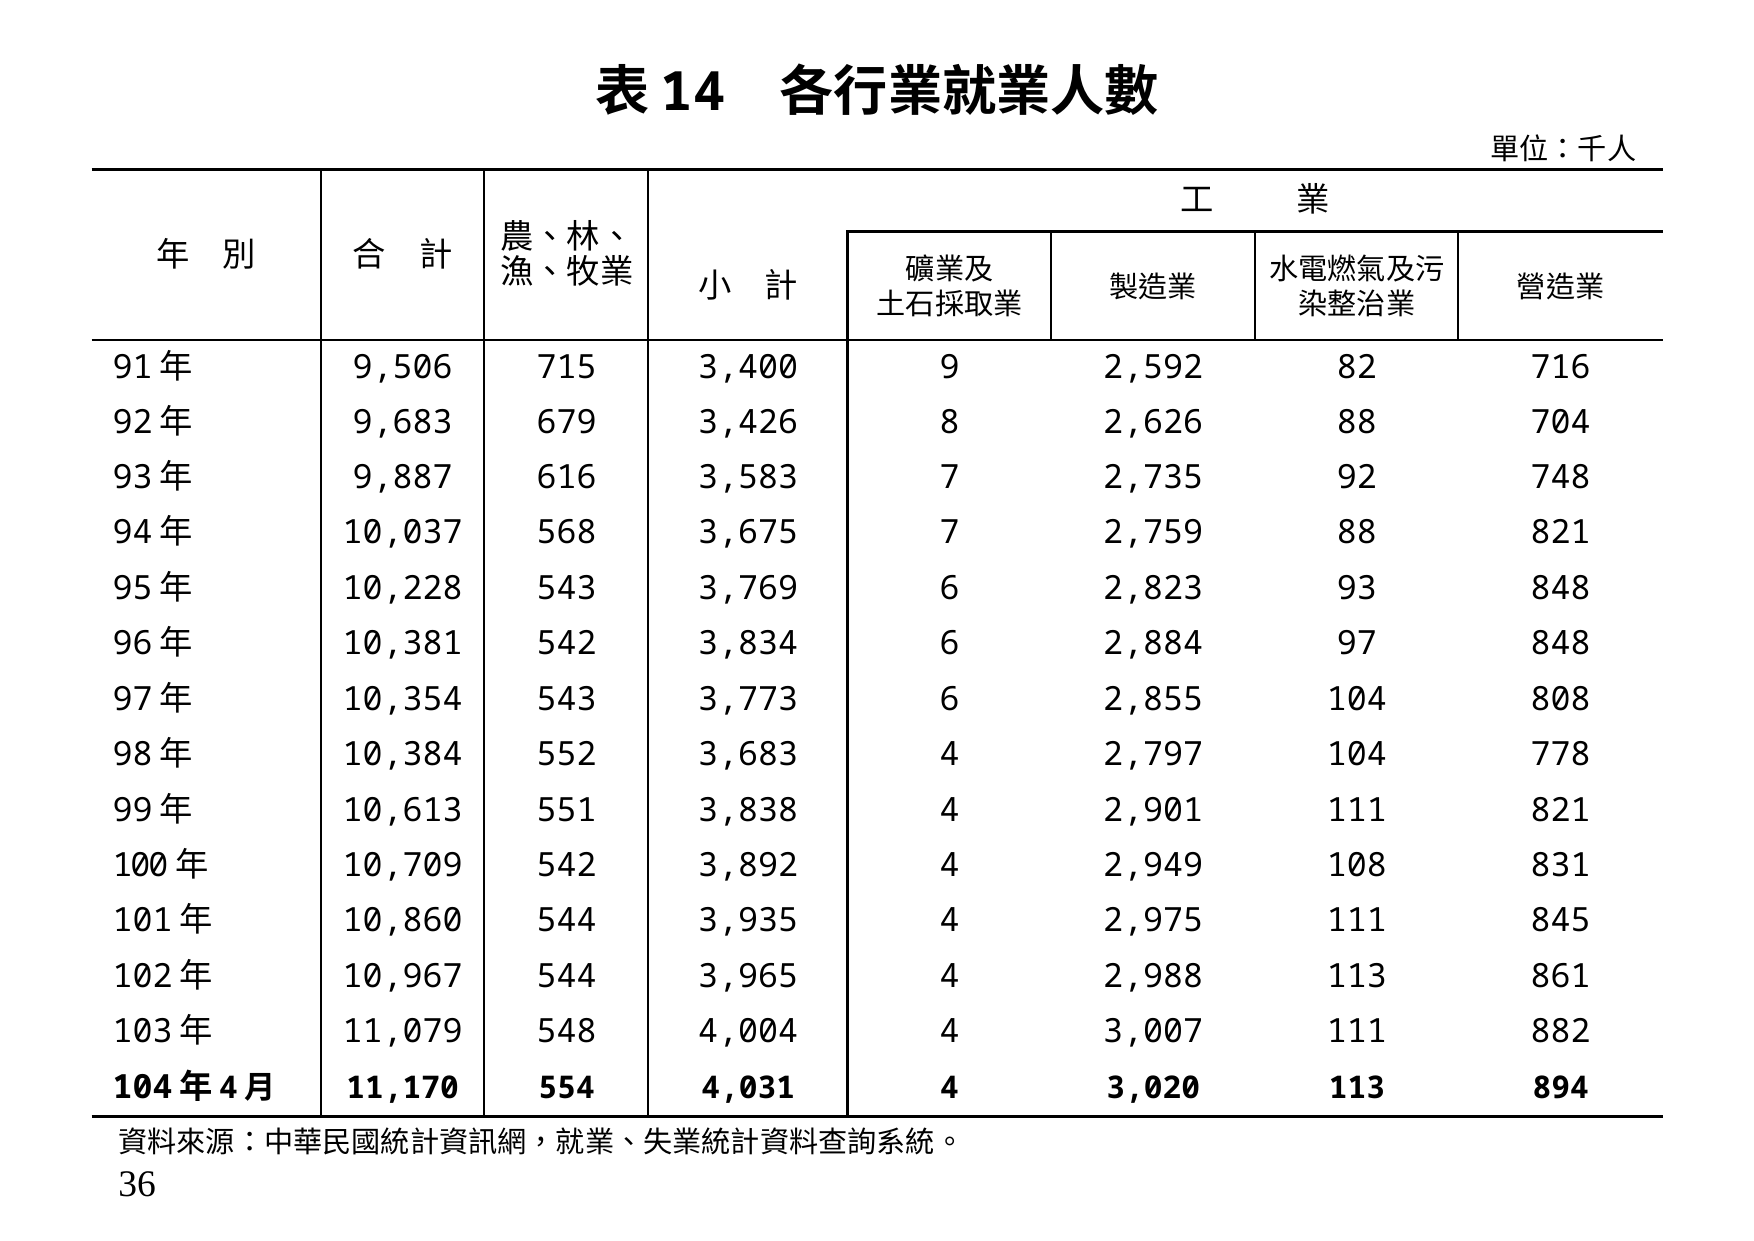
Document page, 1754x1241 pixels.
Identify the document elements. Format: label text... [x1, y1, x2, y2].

table_cell 3,965 [649, 949, 846, 1004]
table_cell 542 [485, 838, 647, 893]
table_cell 544 [485, 949, 647, 1004]
table_cell 4,004 [649, 1004, 846, 1060]
table_cell 88 [1255, 506, 1458, 561]
table_cell 548 [485, 1004, 647, 1060]
table_cell 821 [1458, 783, 1662, 838]
table_cell 6 [849, 561, 1051, 616]
table_cell 4 [849, 1004, 1051, 1060]
table_cell 831 [1458, 838, 1662, 893]
table_cell 小 計 [649, 230, 846, 339]
table_cell 113 [1255, 949, 1458, 1004]
table_cell 93 [1255, 561, 1458, 616]
table_cell 8 [849, 395, 1051, 450]
table_cell 716 [1458, 341, 1662, 395]
table_cell 704 [1458, 395, 1662, 450]
table_cell 778 [1458, 727, 1662, 783]
table_cell 10,709 [322, 838, 483, 893]
table_cell 4 [849, 894, 1051, 949]
table_cell 94年 [92, 506, 320, 561]
table_cell 100年 [92, 838, 320, 893]
table_cell 3,834 [649, 616, 846, 672]
table_cell 4 [849, 783, 1051, 838]
text 單位：千人 [118, 126, 1636, 168]
table_cell 92 [1255, 450, 1458, 506]
table_cell 111 [1255, 783, 1458, 838]
table_cell 9,683 [322, 395, 483, 450]
table_cell 552 [485, 727, 647, 783]
table_cell 10,354 [322, 672, 483, 727]
table_cell 568 [485, 506, 647, 561]
table_cell 7 [849, 506, 1051, 561]
table_cell 礦業及 土石採取業 [849, 233, 1050, 339]
table_cell 104年4月 [92, 1060, 320, 1115]
table_cell 2,592 [1051, 341, 1255, 395]
table_cell 10,860 [322, 894, 483, 949]
table_cell 9,887 [322, 450, 483, 506]
table_header 年 別 [92, 171, 320, 339]
table_cell 97年 [92, 672, 320, 727]
table_cell 95年 [92, 561, 320, 616]
table_cell 554 [485, 1060, 647, 1115]
table_cell 551 [485, 783, 647, 838]
table_cell 108 [1255, 838, 1458, 893]
table_cell 845 [1458, 894, 1662, 949]
table_cell 2,949 [1051, 838, 1255, 893]
table_cell 82 [1255, 341, 1458, 395]
table_cell 4 [849, 838, 1051, 893]
table_cell 861 [1458, 949, 1662, 1004]
table_cell 2,626 [1051, 395, 1255, 450]
table_cell 715 [485, 341, 647, 395]
table_cell 616 [485, 450, 647, 506]
table_cell 113 [1255, 1060, 1458, 1115]
table_cell 92年 [92, 395, 320, 450]
table_cell 10,381 [322, 616, 483, 672]
table_cell 10,037 [322, 506, 483, 561]
table_cell 111 [1255, 1004, 1458, 1060]
table_cell 2,975 [1051, 894, 1255, 949]
table_cell 2,988 [1051, 949, 1255, 1004]
table_cell 4,031 [649, 1060, 846, 1115]
table_cell 2,884 [1051, 616, 1255, 672]
table_cell 3,683 [649, 727, 846, 783]
table_cell 848 [1458, 616, 1662, 672]
table_cell 544 [485, 894, 647, 949]
table_header 農、林、 漁、牧業 [485, 171, 647, 339]
table_cell 10,384 [322, 727, 483, 783]
table_header [649, 171, 847, 230]
table_cell 營造業 [1459, 233, 1662, 339]
table_cell 9,506 [322, 341, 483, 395]
subtitle 表14 各行業就業人數 [118, 47, 1636, 126]
table_cell 3,935 [649, 894, 846, 949]
table_header 工 業 [848, 171, 1662, 230]
table_cell 10,613 [322, 783, 483, 838]
table_cell 99年 [92, 783, 320, 838]
table_cell 7 [849, 450, 1051, 506]
table_cell 88 [1255, 395, 1458, 450]
table_cell 4 [849, 949, 1051, 1004]
table_cell 103年 [92, 1004, 320, 1060]
table_cell 97 [1255, 616, 1458, 672]
table_cell 3,675 [649, 506, 846, 561]
table_cell 748 [1458, 450, 1662, 506]
table_cell 882 [1458, 1004, 1662, 1060]
table_cell 543 [485, 561, 647, 616]
table_cell 3,007 [1051, 1004, 1255, 1060]
table_cell 水電燃氣及污染整治業 [1256, 233, 1457, 339]
table_cell 98年 [92, 727, 320, 783]
table_cell 91年 [92, 341, 320, 395]
table_cell 3,583 [649, 450, 846, 506]
table_cell 11,170 [322, 1060, 483, 1115]
table_cell 2,759 [1051, 506, 1255, 561]
table_cell 2,823 [1051, 561, 1255, 616]
table_cell 96年 [92, 616, 320, 672]
table_cell 93年 [92, 450, 320, 506]
table_cell 101年 [92, 894, 320, 949]
table_cell 4 [849, 727, 1051, 783]
table_cell 848 [1458, 561, 1662, 616]
table_cell 4 [849, 1060, 1051, 1115]
table_cell 2,797 [1051, 727, 1255, 783]
text 資料來源：中華民國統計資訊網，就業、失業統計資料查詢系統。 [118, 1118, 1636, 1161]
table_cell 679 [485, 395, 647, 450]
table_cell 543 [485, 672, 647, 727]
table_cell 製造業 [1052, 233, 1254, 339]
table_cell 2,855 [1051, 672, 1255, 727]
table_cell 104 [1255, 672, 1458, 727]
table_cell 6 [849, 672, 1051, 727]
table_cell 9 [849, 341, 1051, 395]
table_cell 808 [1458, 672, 1662, 727]
table_cell 6 [849, 616, 1051, 672]
table_cell 3,838 [649, 783, 846, 838]
table_cell 111 [1255, 894, 1458, 949]
table_cell 10,967 [322, 949, 483, 1004]
table_cell 3,020 [1051, 1060, 1255, 1115]
table_header 合 計 [322, 171, 483, 339]
table_cell 3,769 [649, 561, 846, 616]
table_cell 821 [1458, 506, 1662, 561]
table_cell 3,892 [649, 838, 846, 893]
table_cell 102年 [92, 949, 320, 1004]
table_cell 3,426 [649, 395, 846, 450]
table_cell 2,735 [1051, 450, 1255, 506]
table_cell 10,228 [322, 561, 483, 616]
table_cell 542 [485, 616, 647, 672]
table_cell 3,400 [649, 341, 846, 395]
table_cell 104 [1255, 727, 1458, 783]
table_cell 894 [1458, 1060, 1662, 1115]
table_cell 11,079 [322, 1004, 483, 1060]
table_cell 3,773 [649, 672, 846, 727]
table_cell 2,901 [1051, 783, 1255, 838]
